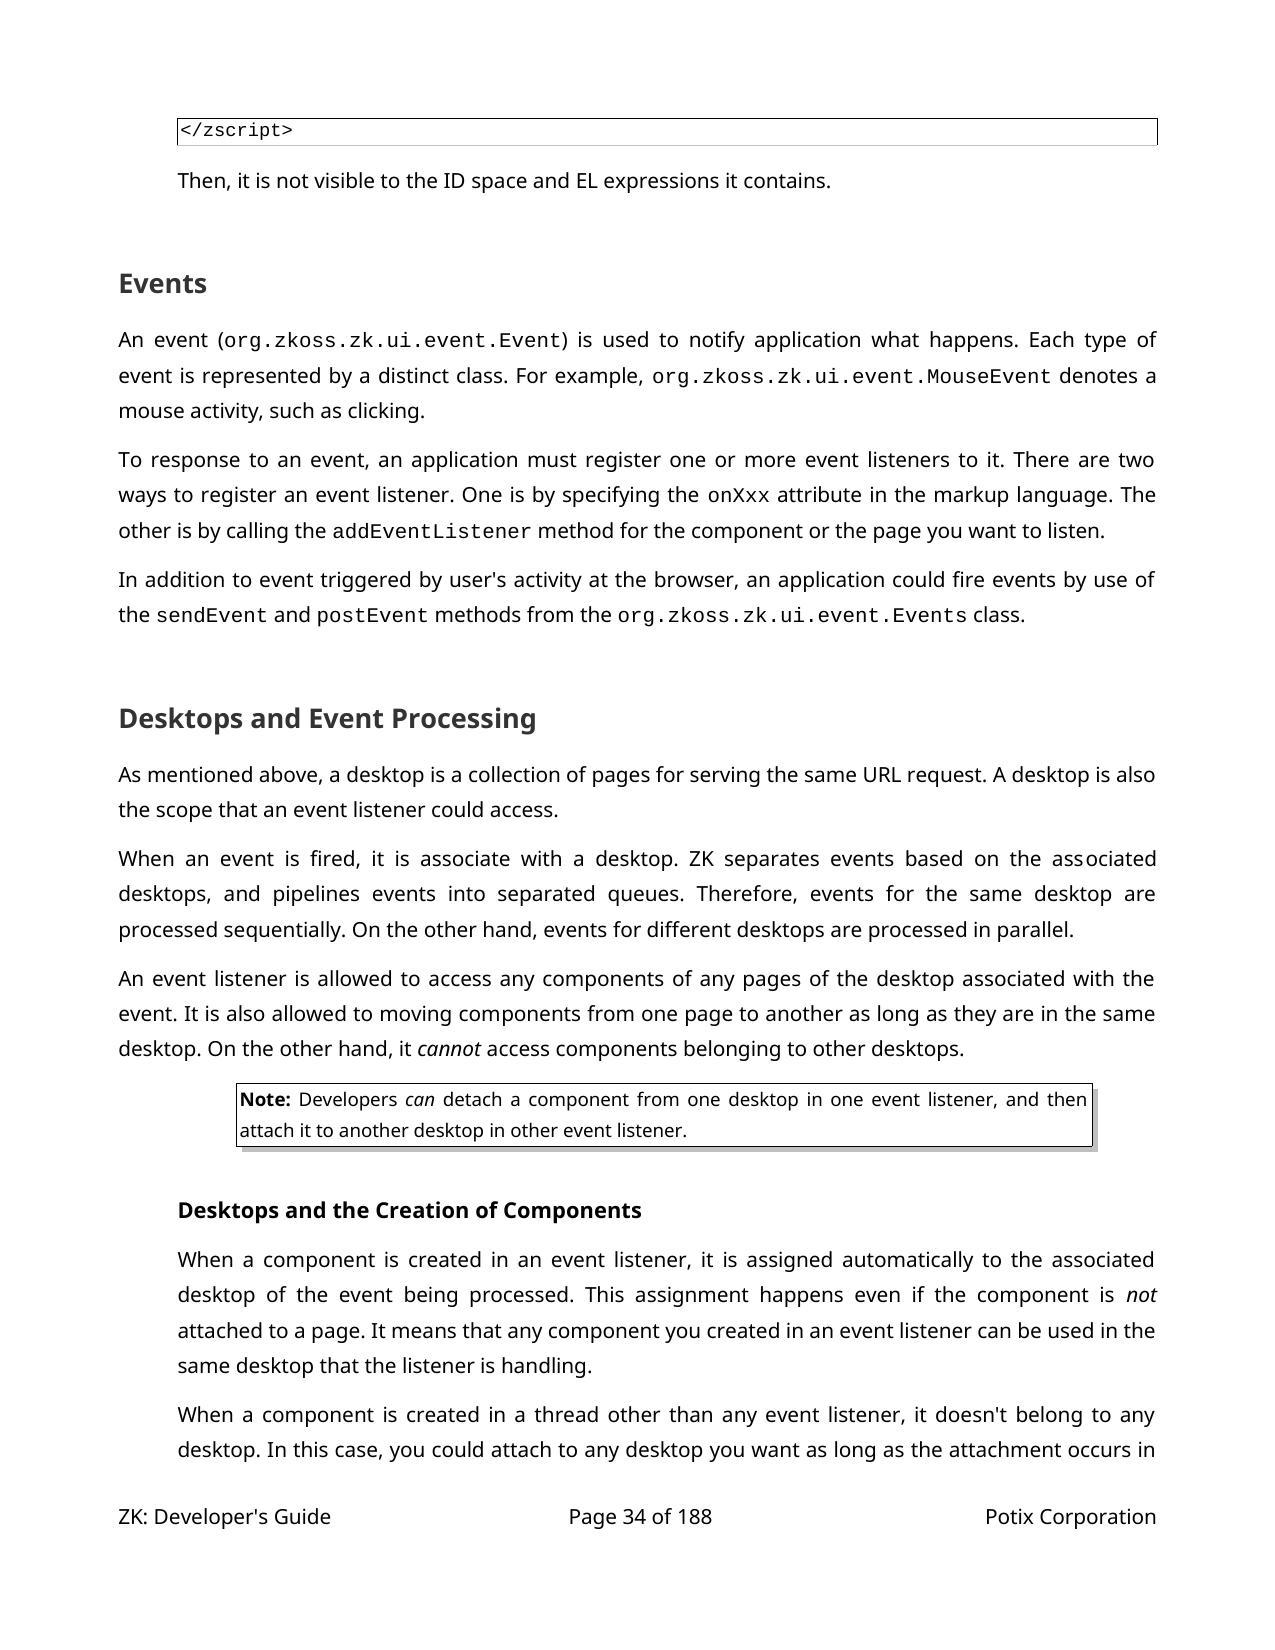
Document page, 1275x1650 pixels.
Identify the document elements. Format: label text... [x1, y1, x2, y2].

subtitle Events [118, 265, 1157, 302]
subtitle Desktops and the Creation of Components [177, 1195, 1157, 1225]
text When an event is fired, it is associate with a desktop. ZK separates events based on the associated desktops, and pipelines events into separated queues. Therefore, events for the same desktop are processed sequentially. On the other hand, events for different desktops are processed in parallel. [118, 844, 1157, 943]
text To response to an event, an application must register one or more event listeners to it. There are two ways to register an event listener. One is by specifying the onXxx attribute in the markup language. The other is by calling the addEventListener method for the component or the page you want to listen. [118, 445, 1157, 545]
text An event listener is allowed to access any components of any pages of the desktop associated with the event. It is also allowed to moving components from one page to another as long as they are in the same desktop. On the other hand, it cannot access components belonging to other desktops. [118, 964, 1157, 1062]
text As mentioned above, a desktop is a collection of pages for serving the same URL request. A desktop is also the scope that an event listener could access. [118, 760, 1157, 824]
text In addition to event triggered by user's activity at the browser, an application could fire events by use of the sendEvent and postEvent methods from the org.zkoss.zk.ui.event.Events class. [118, 565, 1157, 629]
text </zscript> [178, 119, 1157, 145]
text An event (org.zkoss.zk.ui.event.Event) is used to notify application what happens. Each type of event is represented by a distinct class. For example, org.zkoss.zk.ui.event.MouseEvent denotes a mouse activity, such as clicking. [118, 326, 1157, 425]
text Note: Developers can detach a component from one desktop in one event listener, and then attach it to another desktop in other event listener. [237, 1084, 1092, 1146]
text Then, it is not visible to the ID space and EL expressions it contains. [177, 166, 1157, 194]
text When a component is created in an event listener, it is assigned automatically to the associated desktop of the event being processed. This assignment happens even if the component is not attached to a page. It means that any component you created in an event listener can be used in the same desktop that the listener is handling. [177, 1245, 1157, 1379]
subtitle Desktops and Event Processing [118, 700, 1157, 737]
text When a component is created in a thread other than any event listener, it doesn't belong to any desktop. In this case, you could attach to any desktop you want as long as the attachment occurs in [177, 1400, 1157, 1463]
